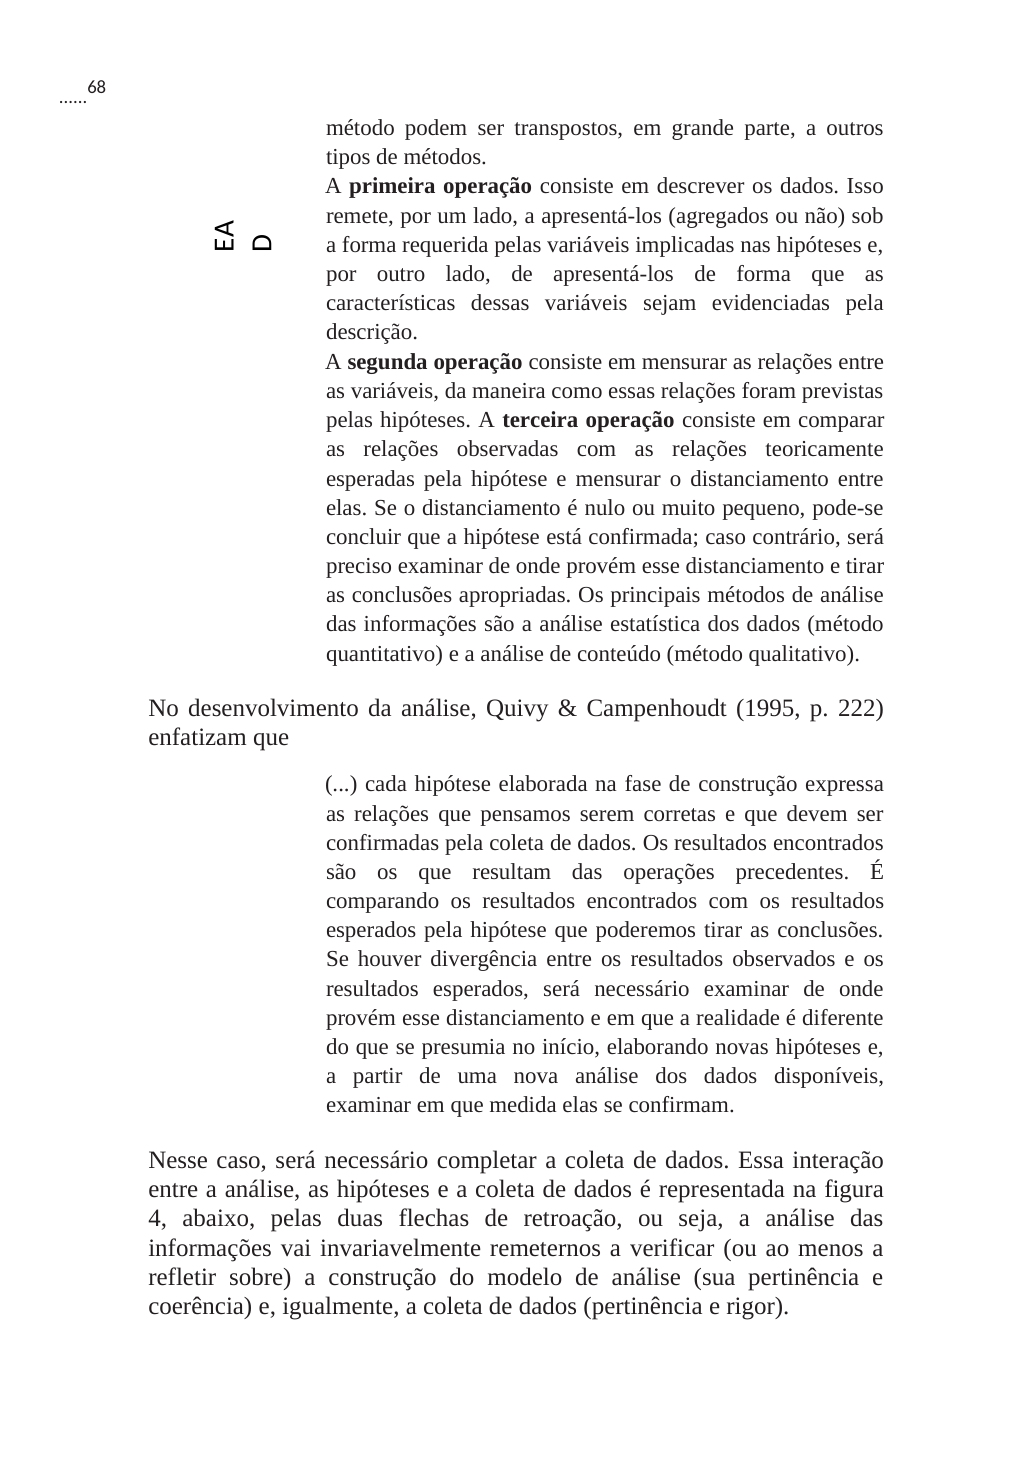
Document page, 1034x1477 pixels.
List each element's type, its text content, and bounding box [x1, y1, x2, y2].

text No desenvolvimento da análise, Quivy & Campenhoudt (1995, p. 222) enfatizam que [148, 693, 885, 751]
text método podem ser transpostos, em grande parte, a outros tipos de métodos. [325, 114, 885, 169]
text Nesse caso, será necessário completar a coleta de dados. Essa interação entre a análise, as hipóteses e a coleta de dados é representada na figura 4, abaixo, pelas duas flechas de retroação, ou seja, a análise das informações vai invariavelmente remeternos a verificar (ou ao menos a refletir sobre) a construção do modelo de análise (sua pertinência e coerência) e, igualmente, a coleta de dados (pertinência e rigor). [148, 1145, 885, 1320]
text A primeira operação consiste em descrever os dados. Isso remete, por um lado, a apresentá-los (agregados ou não) sob a forma requerida pelas variáveis implicadas nas hipóteses e, por outro lado, de apresentá-los de forma que as características dessas variáveis sejam evidenciadas pela descrição. [325, 173, 885, 345]
text A segunda operação consiste em mensurar as relações entre as variáveis, da maneira como essas relações foram previstas pelas hipóteses. A terceira operação consiste em comparar as relações observadas com as relações teoricamente esperadas pela hipótese e mensurar o distanciamento entre elas. Se o distanciamento é nulo ou muito pequeno, pode-se concluir que a hipótese está confirmada; caso contrário, será preciso examinar de onde provém esse distanciamento e tirar as conclusões apropriadas. Os principais métodos de análise das informações são a análise estatística dos dados (método quantitativo) e a análise de conteúdo (método qualitativo). [325, 348, 885, 666]
text (...) cada hipótese elaborada na fase de construção expressa as relações que pensamos serem corretas e que devem ser confirmadas pela coleta de dados. Os resultados encontrados são os que resultam das operações precedentes. É comparando os resultados encontrados com os resultados esperados pela hipótese que poderemos tirar as conclusões. Se houver divergência entre os resultados observados e os resultados esperados, será necessário examinar de onde provém esse distanciamento e em que a realidade é diferente do que se presumia no início, elaborando novas hipóteses e, a partir de uma nova análise dos dados disponíveis, examinar em que medida elas se confirmam. [325, 770, 885, 1118]
